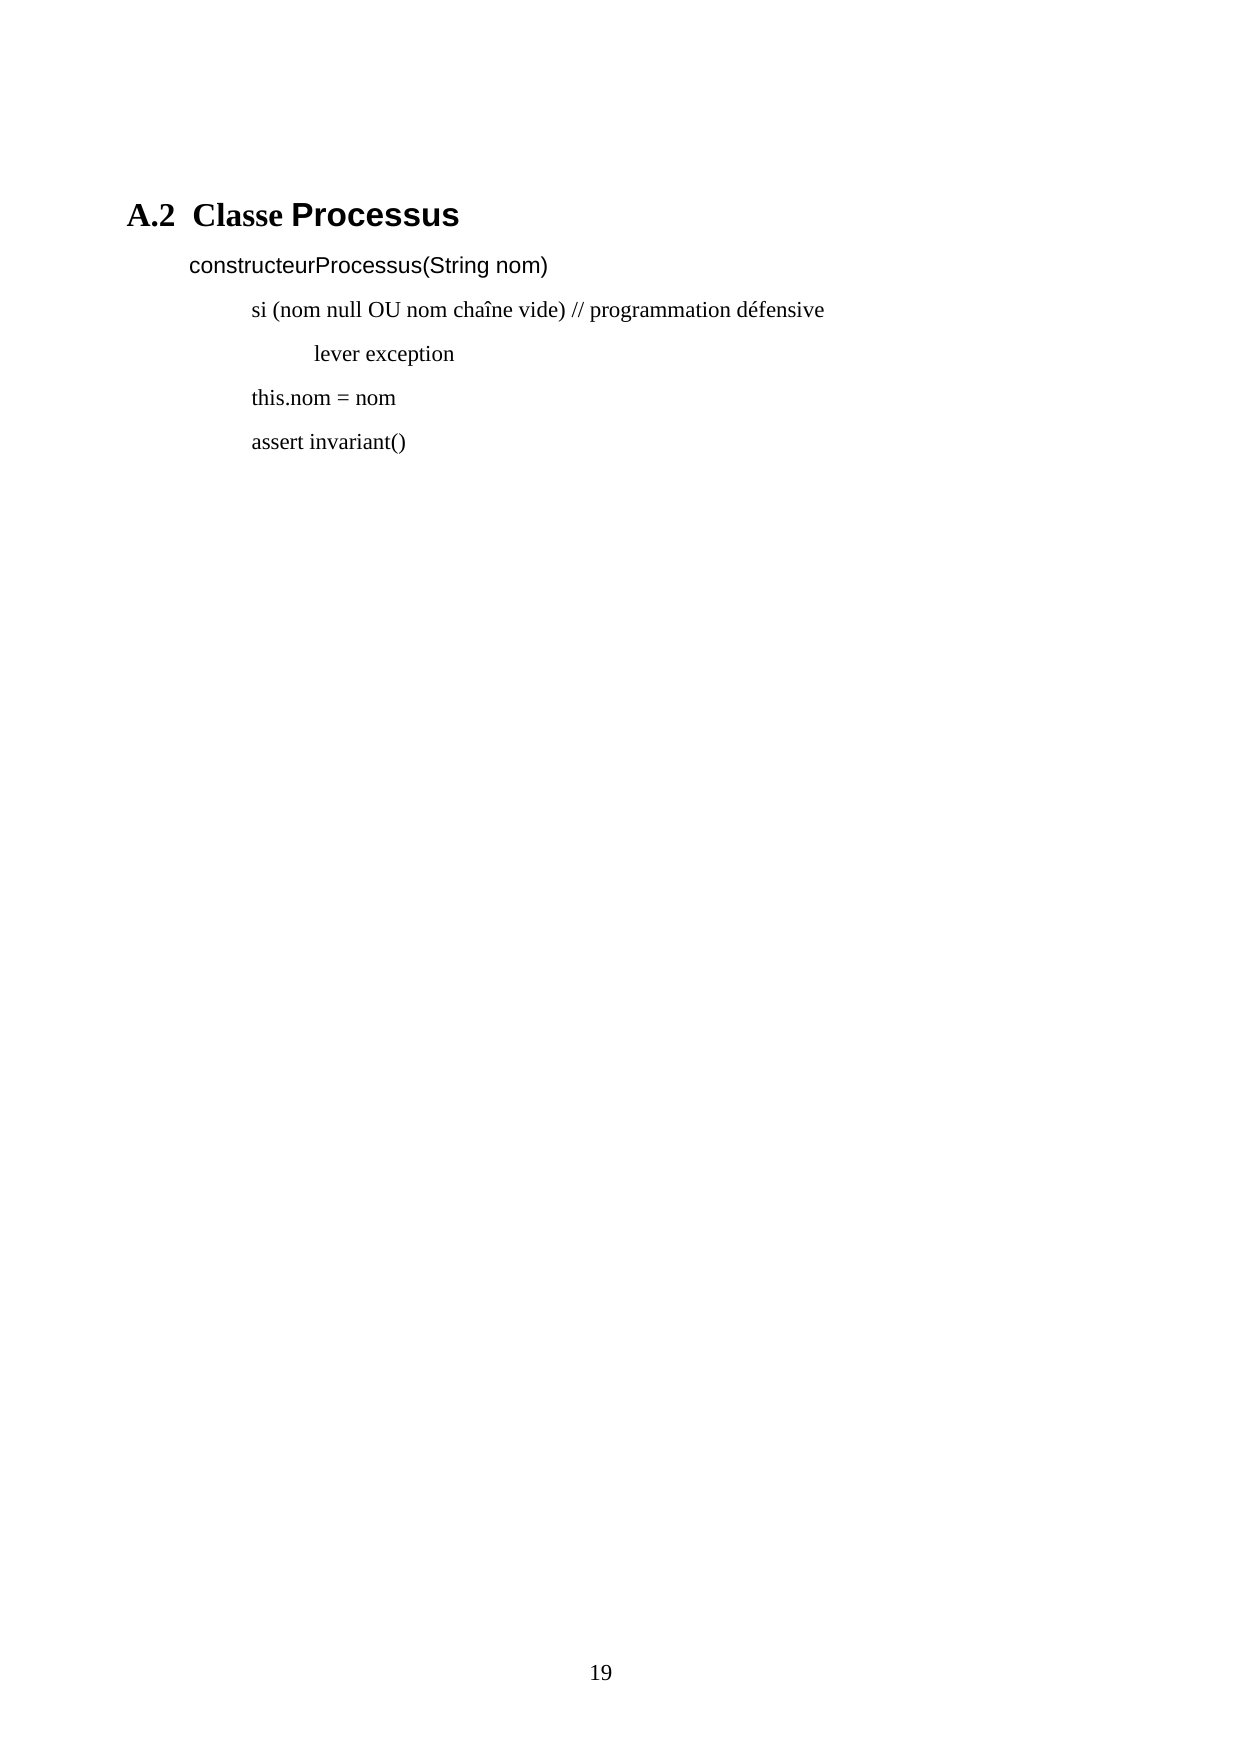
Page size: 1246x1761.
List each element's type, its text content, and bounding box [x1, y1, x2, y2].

list this.nom = nom [220, 384, 1075, 410]
list lever exception [283, 340, 1075, 366]
list constructeurProcessus(String nom) [158, 252, 1075, 278]
list si (nom null OU nom chaîne vide) // programmation défensive [220, 296, 1075, 322]
list assert invariant() [220, 428, 1075, 454]
subtitle A.2 Classe Processus [126, 195, 1075, 234]
